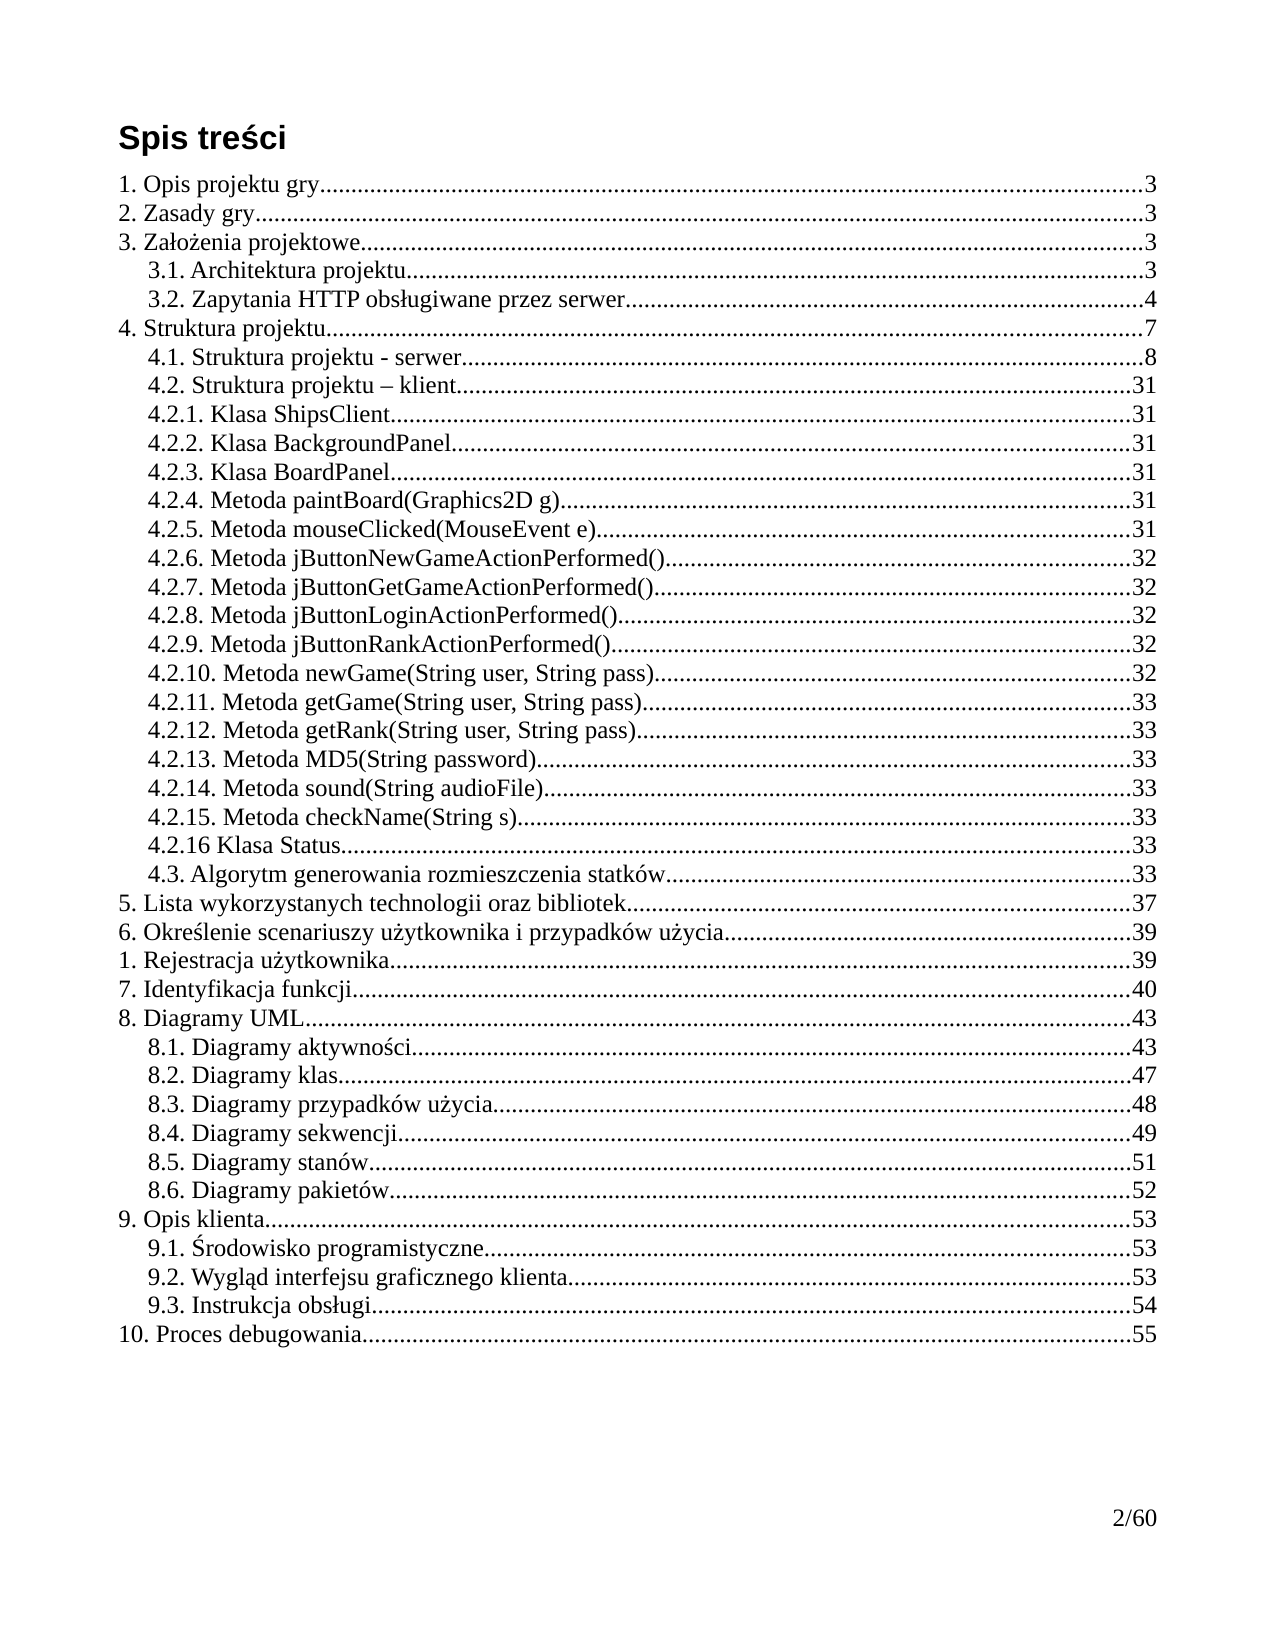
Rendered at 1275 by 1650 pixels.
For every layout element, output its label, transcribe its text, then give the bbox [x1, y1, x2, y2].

text 6. Określenie scenariuszy użytkownika i przypadków użycia. 39 [118, 917, 1157, 945]
text 4.2.14. Metoda sound(String audioFile) 33 [148, 773, 1157, 802]
text 9. Opis klienta 53 [118, 1204, 1157, 1233]
text 9.3. Instrukcja obsługi 54 [148, 1290, 1157, 1319]
text 4.3. Algorytm generowania rozmieszczenia statków 33 [148, 859, 1157, 888]
text 4. Struktura projektu 7 [118, 313, 1157, 342]
text 4.2.12. Metoda getRank(String user, String pass) 33 [148, 715, 1157, 744]
subtitle Spis treści [118, 118, 1157, 157]
text 1. Opis projektu gry 3 [118, 169, 1157, 198]
text 8.3. Diagramy przypadków użycia 48 [148, 1089, 1157, 1118]
text 4.2. Struktura projektu – klient 31 [148, 370, 1157, 399]
text 8.1. Diagramy aktywności 43 [148, 1032, 1157, 1060]
text 4.2.9. Metoda jButtonRankActionPerformed() 32 [148, 629, 1157, 658]
text 4.2.13. Metoda MD5(String password) 33 [148, 744, 1157, 773]
text 4.2.10. Metoda newGame(String user, String pass) 32 [148, 658, 1157, 687]
text 4.2.2. Klasa BackgroundPanel 31 [148, 428, 1157, 457]
text 9.2. Wygląd interfejsu graficznego klienta 53 [148, 1262, 1157, 1290]
text 8.6. Diagramy pakietów 52 [148, 1175, 1157, 1204]
text 4.2.3. Klasa BoardPanel 31 [148, 457, 1157, 485]
text 7. Identyfikacja funkcji. 40 [118, 974, 1157, 1003]
text 8.4. Diagramy sekwencji 49 [148, 1118, 1157, 1147]
text 3.2. Zapytania HTTP obsługiwane przez serwer 4 [148, 284, 1157, 313]
text 1. Rejestracja użytkownika. 39 [118, 945, 1157, 974]
text 4.2.15. Metoda checkName(String s) 33 [148, 802, 1157, 830]
text 8. Diagramy UML 43 [118, 1003, 1157, 1032]
text 4.1. Struktura projektu - serwer 8 [148, 342, 1157, 370]
text 8.5. Diagramy stanów 51 [148, 1147, 1157, 1175]
text 2. Zasady gry 3 [118, 198, 1157, 227]
text 4.2.1. Klasa ShipsClient 31 [148, 399, 1157, 428]
text 4.2.16 Klasa Status 33 [148, 830, 1157, 859]
text 4.2.4. Metoda paintBoard(Graphics2D g) 31 [148, 485, 1157, 514]
text 8.2. Diagramy klas 47 [148, 1060, 1157, 1089]
text 3.1. Architektura projektu 3 [148, 255, 1157, 284]
text 4.2.5. Metoda mouseClicked(MouseEvent e) 31 [148, 514, 1157, 543]
text 3. Założenia projektowe 3 [118, 227, 1157, 255]
text 4.2.6. Metoda jButtonNewGameActionPerformed() 32 [148, 543, 1157, 572]
text 10. Proces debugowania. 55 [118, 1319, 1157, 1348]
text 5. Lista wykorzystanych technologii oraz bibliotek. 37 [118, 888, 1157, 917]
text 4.2.8. Metoda jButtonLoginActionPerformed() 32 [148, 600, 1157, 629]
text 9.1. Środowisko programistyczne 53 [148, 1233, 1157, 1262]
text 4.2.7. Metoda jButtonGetGameActionPerformed() 32 [148, 572, 1157, 600]
text 4.2.11. Metoda getGame(String user, String pass) 33 [148, 687, 1157, 715]
